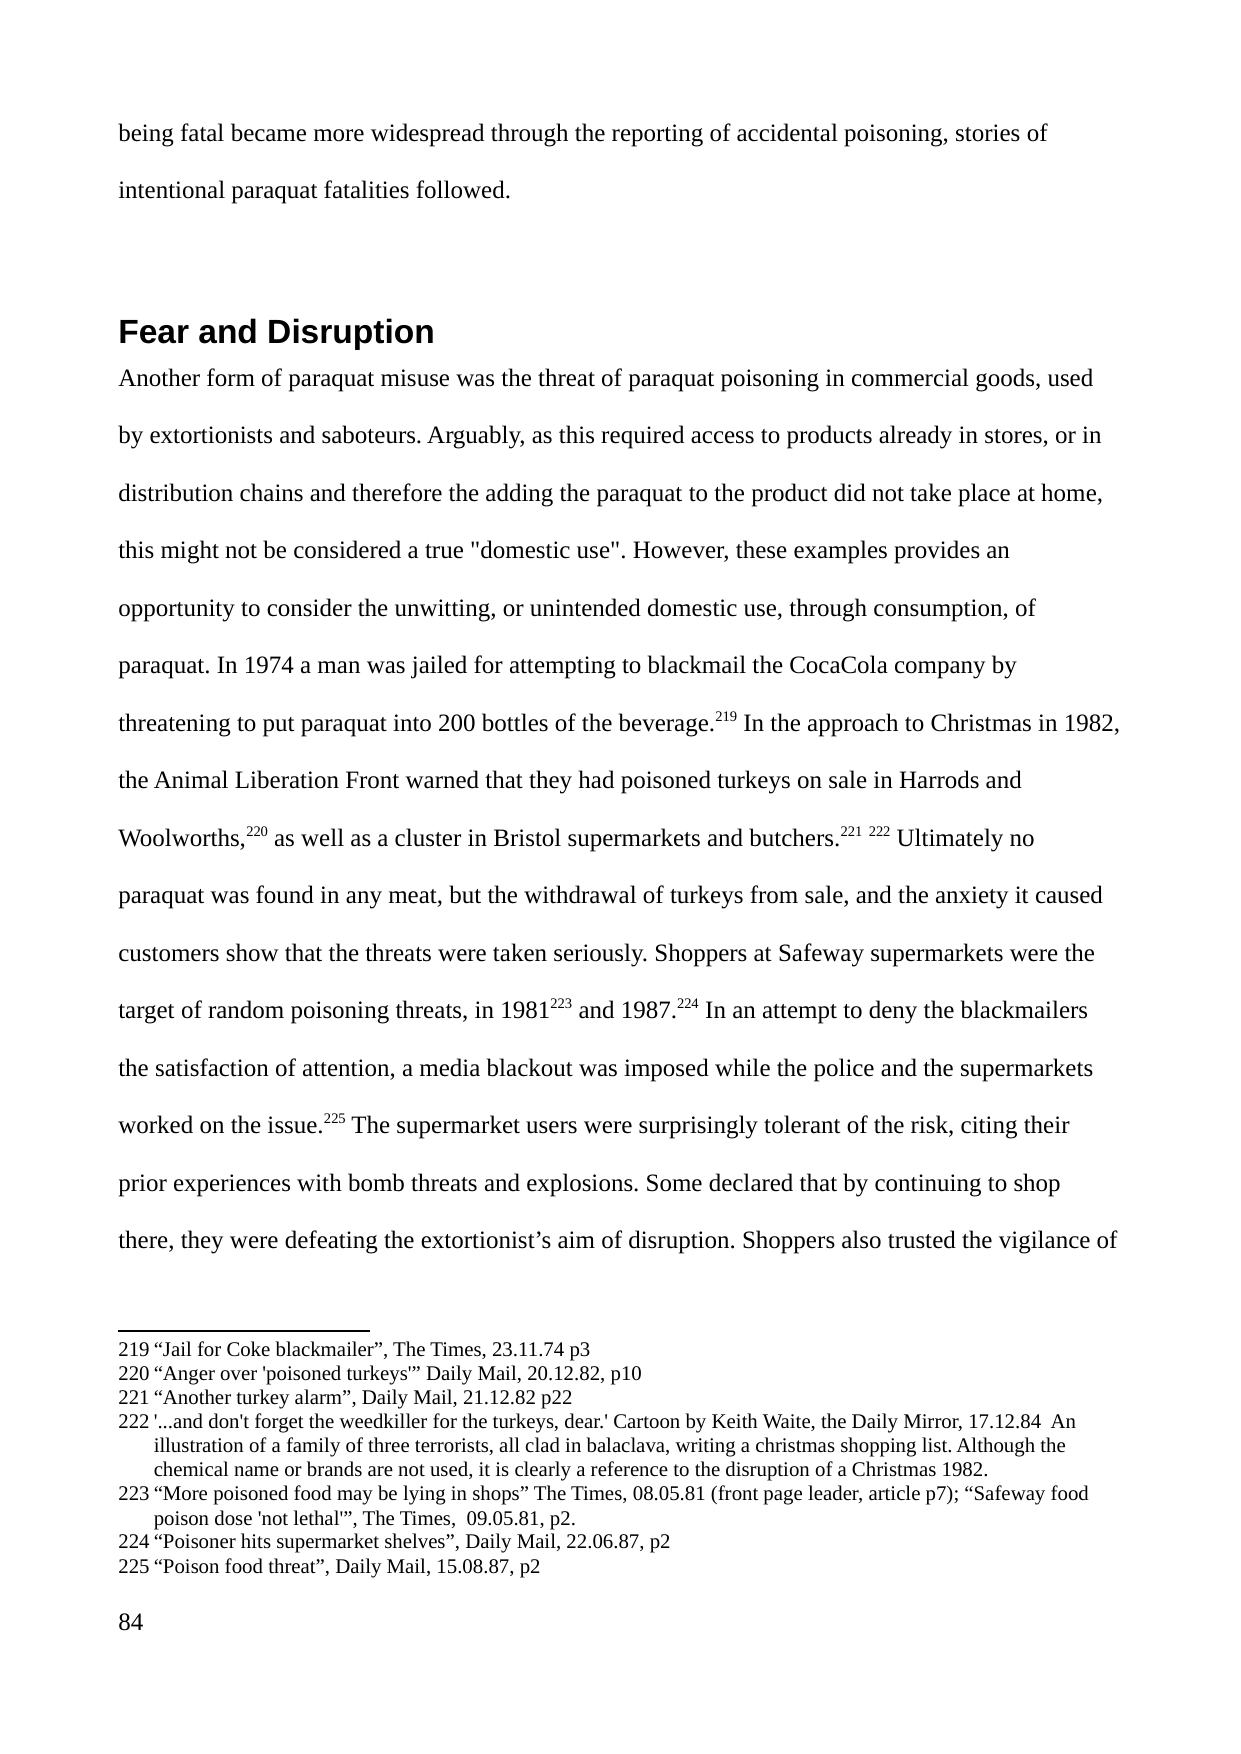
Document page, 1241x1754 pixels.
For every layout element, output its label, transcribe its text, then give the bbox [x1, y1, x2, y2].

subtitle Fear and Disruption [118, 311, 1122, 350]
text “Poison food threat”, Daily Mail, 15.08.87, p2 [118, 1553, 1122, 1578]
text '...and don't forget the weedkiller for the turkeys, dear.' Cartoon by Keith Waite, the Daily Mirror, 17.12.84 An illustration of a family of three terrorists, all clad in balaclava, writing a christmas shopping list. Although the chemical name or brands are not used, it is clearly a reference to the disruption of a Christmas 1982. [118, 1409, 1122, 1481]
text “More poisoned food may be lying in shops” The Times, 08.05.81 (front page leader, article p7); “Safeway food poison dose 'not lethal'”, The Times, 09.05.81, p2. [118, 1481, 1122, 1529]
text “Jail for Coke blackmailer”, The Times, 23.11.74 p3 [118, 1337, 1122, 1361]
text Another form of paraquat misuse was the threat of paraquat poisoning in commercial goods, used by extortionists and saboteurs. Arguably, as this required access to products already in stores, or in distribution chains and therefore the adding the paraquat to the product did not take place at home, this might not be considered a true "domestic use". However, these examples provides an opportunity to consider the unwitting, or unintended domestic use, through consumption, of paraquat. In 1974 a man was jailed for attempting to blackmail the CocaCola company by threatening to put paraquat into 200 bottles of the beverage. In the approach to Christmas in 1982, the Animal Liberation Front warned that they had poisoned turkeys on sale in Harrods and Woolworths, as well as a cluster in Bristol supermarkets and butchers. Ultimately no paraquat was found in any meat, but the withdrawal of turkeys from sale, and the anxiety it caused customers show that the threats were taken seriously. Shoppers at Safeway supermarkets were the target of random poisoning threats, in 1981 and 1987. In an attempt to deny the blackmailers the satisfaction of attention, a media blackout was imposed while the police and the supermarkets worked on the issue. The supermarket users were surprisingly tolerant of the risk, citing their prior experiences with bomb threats and explosions. Some declared that by continuing to shop there, they were defeating the extortionist’s aim of disruption. Shoppers also trusted the vigilance of [118, 363, 1122, 1254]
text “Anger over 'poisoned turkeys'” Daily Mail, 20.12.82, p10 [118, 1361, 1122, 1385]
text “Another turkey alarm”, Daily Mail, 21.12.82 p22 [118, 1385, 1122, 1409]
text being fatal became more widespread through the reporting of accidental poisoning, stories of intentional paraquat fatalities followed. [118, 118, 1122, 204]
text “Poisoner hits supermarket shelves”, Daily Mail, 22.06.87, p2 [118, 1529, 1122, 1553]
